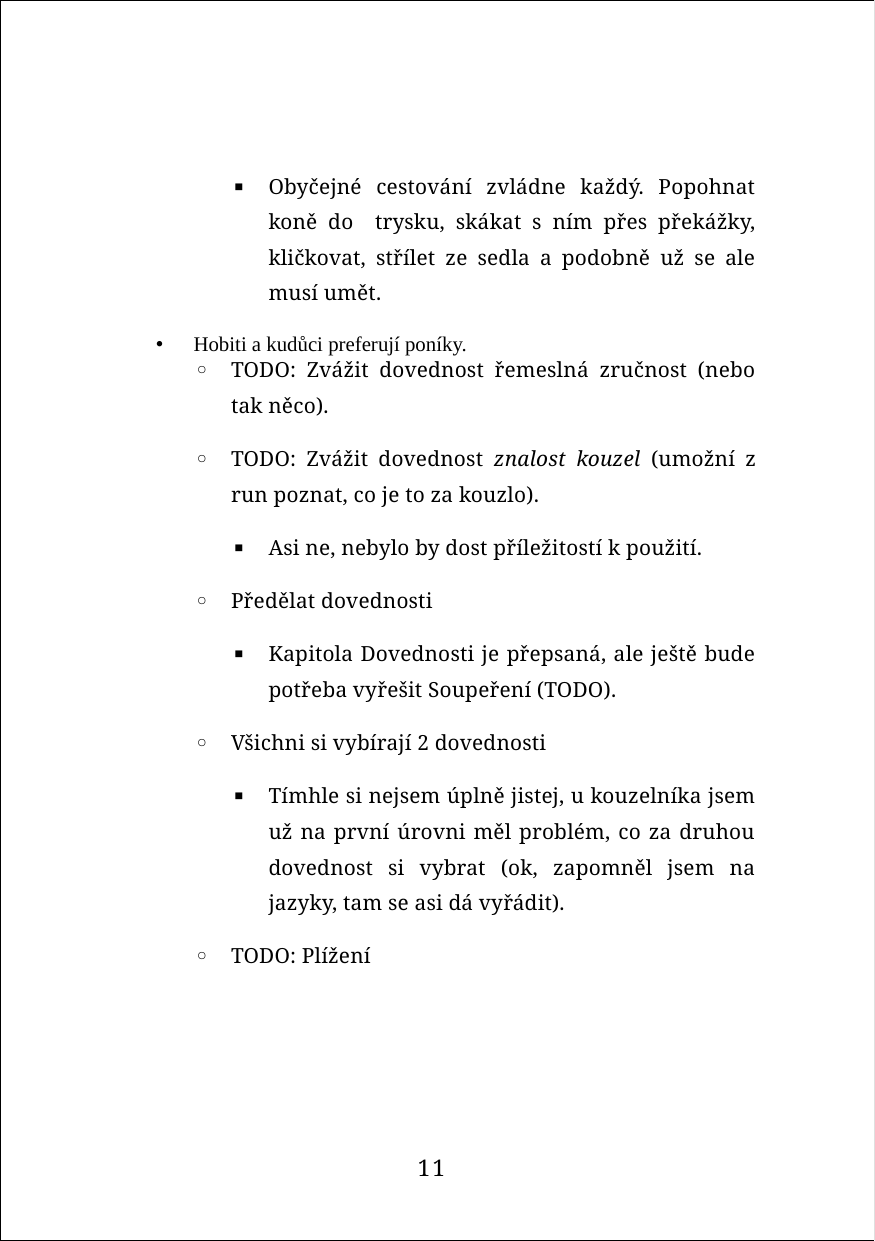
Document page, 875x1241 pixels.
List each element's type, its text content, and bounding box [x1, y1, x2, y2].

list TODO: Zvážit dovednost znalost kouzel (umožní z run poznat, co je to za kouzlo). [193, 444, 756, 508]
list Asi ne, nebylo by dost příležitostí k použití. [231, 533, 756, 562]
list TODO: Plížení [193, 941, 756, 970]
list Hobiti a kudůci preferují poníky. [156, 332, 756, 356]
list Předělat dovednosti [193, 586, 756, 615]
list Všichni si vybírají 2 dovednosti [193, 728, 756, 757]
list Obyčejné cestování zvládne každý. Popohnat koně do trysku, skákat s ním přes překážky, kličkovat, střílet ze sedla a podobně už se ale musí umět. [231, 172, 756, 307]
list Tímhle si nejsem úplně jistej, u kouzelníka jsem už na první úrovni měl problém, co za druhou dovednost si vybrat (ok, zapomněl jsem na jazyky, tam se asi dá vyřádit). [231, 782, 756, 917]
list Kapitola Dovednosti je přepsaná, ale ještě bude potřeba vyřešit Soupeření (TODO). [231, 639, 756, 703]
list TODO: Zvážit dovednost řemeslná zručnost (nebo tak něco). [193, 356, 756, 419]
